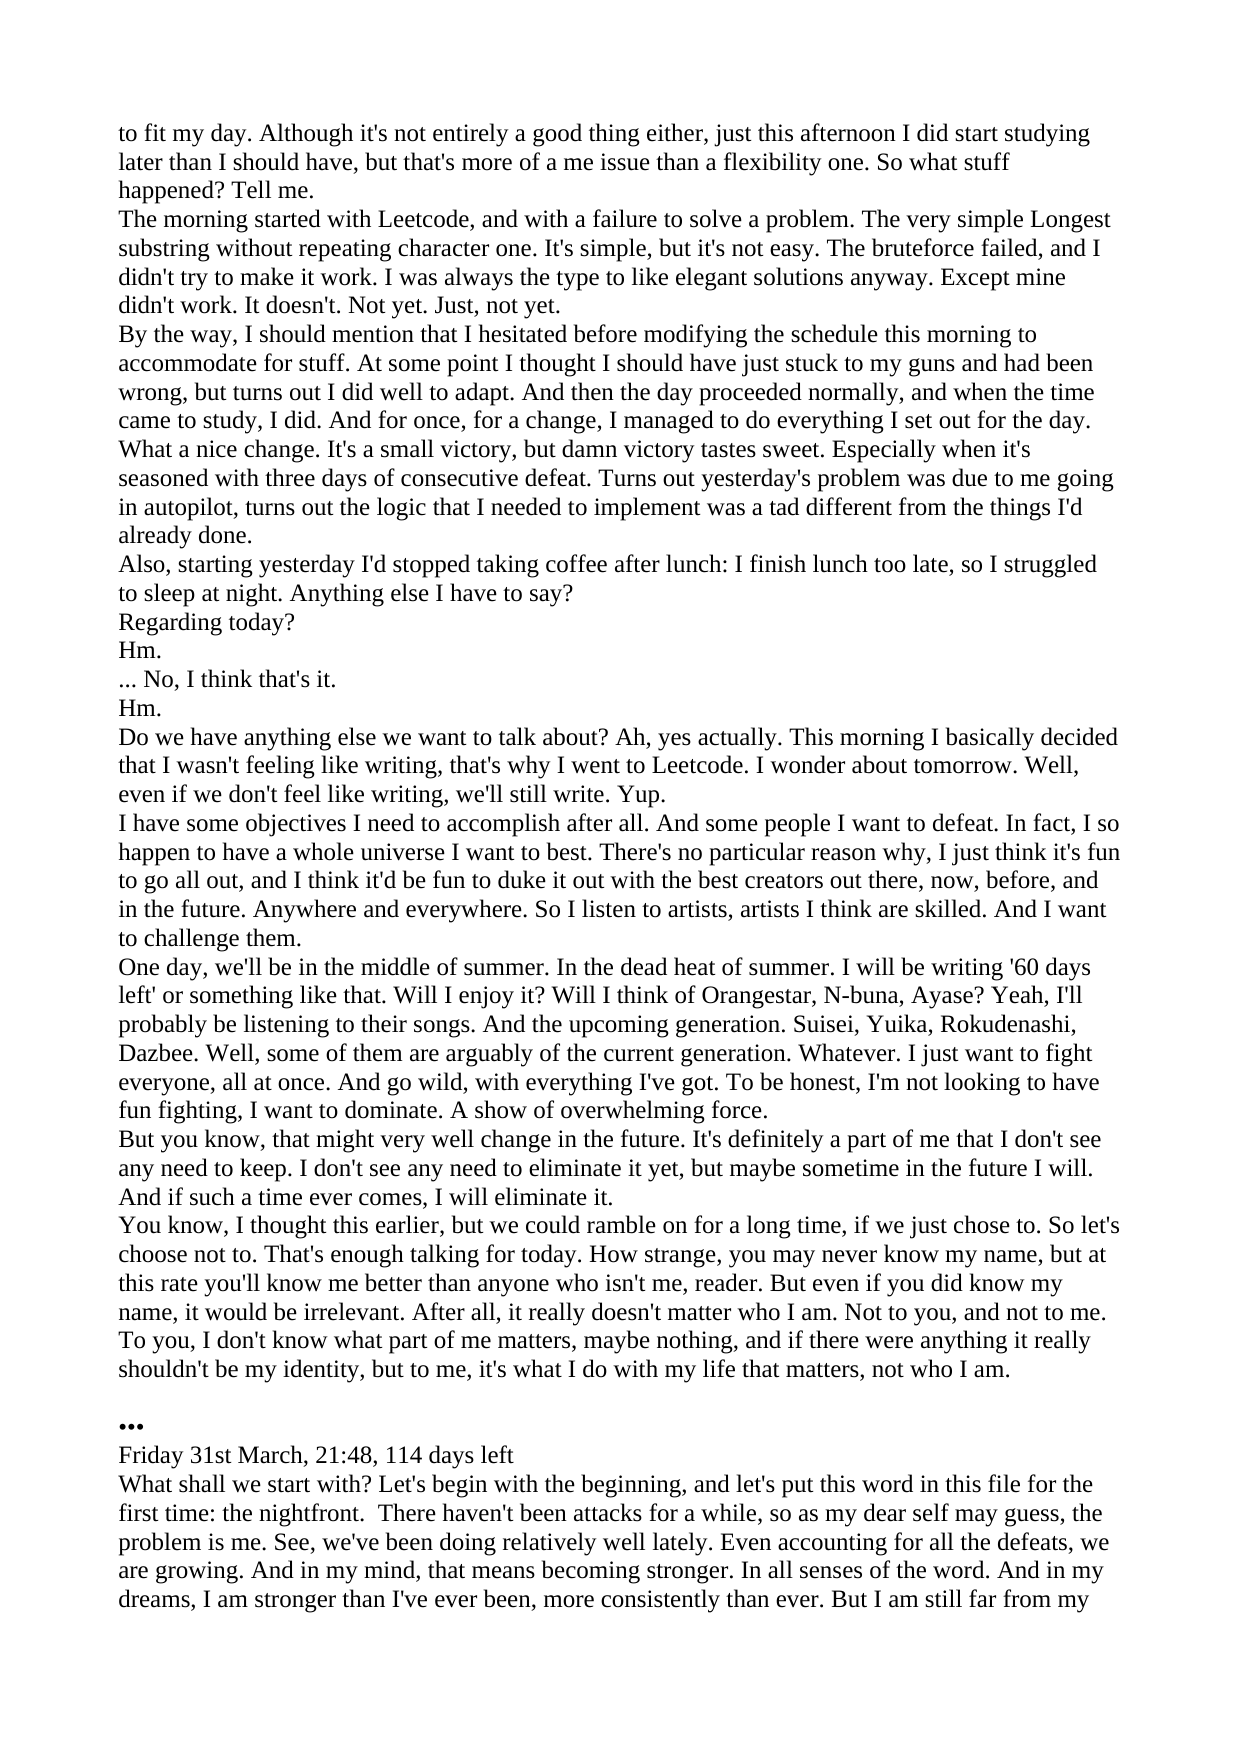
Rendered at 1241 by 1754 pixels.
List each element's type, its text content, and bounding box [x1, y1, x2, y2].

text ... No, I think that's it. [118, 664, 1122, 693]
text One day, we'll be in the middle of summer. In the dead heat of summer. I will be writing '60 days left' or something like that. Will I enjoy it? Will I think of Orangestar, N-buna, Ayase? Yeah, I'll probably be listening to their songs. And the upcoming generation. Suisei, Yuika, Rokudenashi, Dazbee. Well, some of them are arguably of the current generation. Whatever. I just want to fight everyone, all at once. And go wild, with everything I've got. To be honest, I'm not looking to have fun fighting, I want to dominate. A show of overwhelming force. [118, 952, 1122, 1124]
text to fit my day. Although it's not entirely a good thing either, just this afternoon I did start studying later than I should have, but that's more of a me issue than a flexibility one. So what stuff happened? Tell me. [118, 118, 1122, 204]
text Friday 31st March, 21:48, 114 days left [118, 1441, 1122, 1469]
text I have some objectives I need to accomplish after all. And some people I want to defeat. In fact, I so happen to have a whole universe I want to best. There's no particular reason why, I just think it's fun to go all out, and I think it'd be fun to duke it out with the best creators out there, now, before, and in the future. Anywhere and everywhere. So I listen to artists, artists I think are skilled. And I want to challenge them. [118, 808, 1122, 952]
text But you know, that might very well change in the future. It's definitely a part of me that I don't see any need to keep. I don't see any need to eliminate it yet, but maybe sometime in the future I will. And if such a time ever comes, I will eliminate it. [118, 1124, 1122, 1211]
text Do we have anything else we want to talk about? Ah, yes actually. This morning I basically decided that I wasn't feeling like writing, that's why I went to Leetcode. I wonder about tomorrow. Well, even if we don't feel like writing, we'll still write. Yup. [118, 722, 1122, 808]
text Hm. [118, 636, 1122, 664]
text By the way, I should mention that I hesitated before modifying the schedule this morning to accommodate for stuff. At some point I thought I should have just stuck to my guns and had been wrong, but turns out I did well to adapt. And then the day proceeded normally, and when the time came to study, I did. And for once, for a change, I managed to do everything I set out for the day. What a nice change. It's a small victory, but damn victory tastes sweet. Especially when it's seasoned with three days of consecutive defeat. Turns out yesterday's problem was due to me going in autopilot, turns out the logic that I needed to implement was a tad different from the things I'd already done. [118, 319, 1122, 549]
text The morning started with Leetcode, and with a failure to solve a problem. The very simple Longest substring without repeating character one. It's simple, but it's not easy. The bruteforce failed, and I didn't try to make it work. I was always the type to like elegant solutions anyway. Except mine didn't work. It doesn't. Not yet. Just, not yet. [118, 204, 1122, 319]
text What shall we start with? Let's begin with the beginning, and let's put this word in this file for the first time: the nightfront. There haven't been attacks for a while, so as my dear self may guess, the problem is me. See, we've been doing relatively well lately. Even accounting for all the defeats, we are growing. And in my mind, that means becoming stronger. In all senses of the word. And in my dreams, I am stronger than I've ever been, more consistently than ever. But I am still far from my [118, 1469, 1122, 1613]
text Regarding today? [118, 607, 1122, 636]
text Also, starting yesterday I'd stopped taking coffee after lunch: I finish lunch too late, so I struggled to sleep at night. Anything else I have to say? [118, 549, 1122, 607]
text Hm. [118, 693, 1122, 722]
text ••• [118, 1412, 1122, 1441]
text You know, I thought this earlier, but we could ramble on for a long time, if we just chose to. So let's choose not to. That's enough talking for today. How strange, you may never know my name, but at this rate you'll know me better than anyone who isn't me, reader. But even if you did know my name, it would be irrelevant. After all, it really doesn't matter who I am. Not to you, and not to me. To you, I don't know what part of me matters, maybe nothing, and if there were anything it really shouldn't be my identity, but to me, it's what I do with my life that matters, not who I am. [118, 1211, 1122, 1383]
